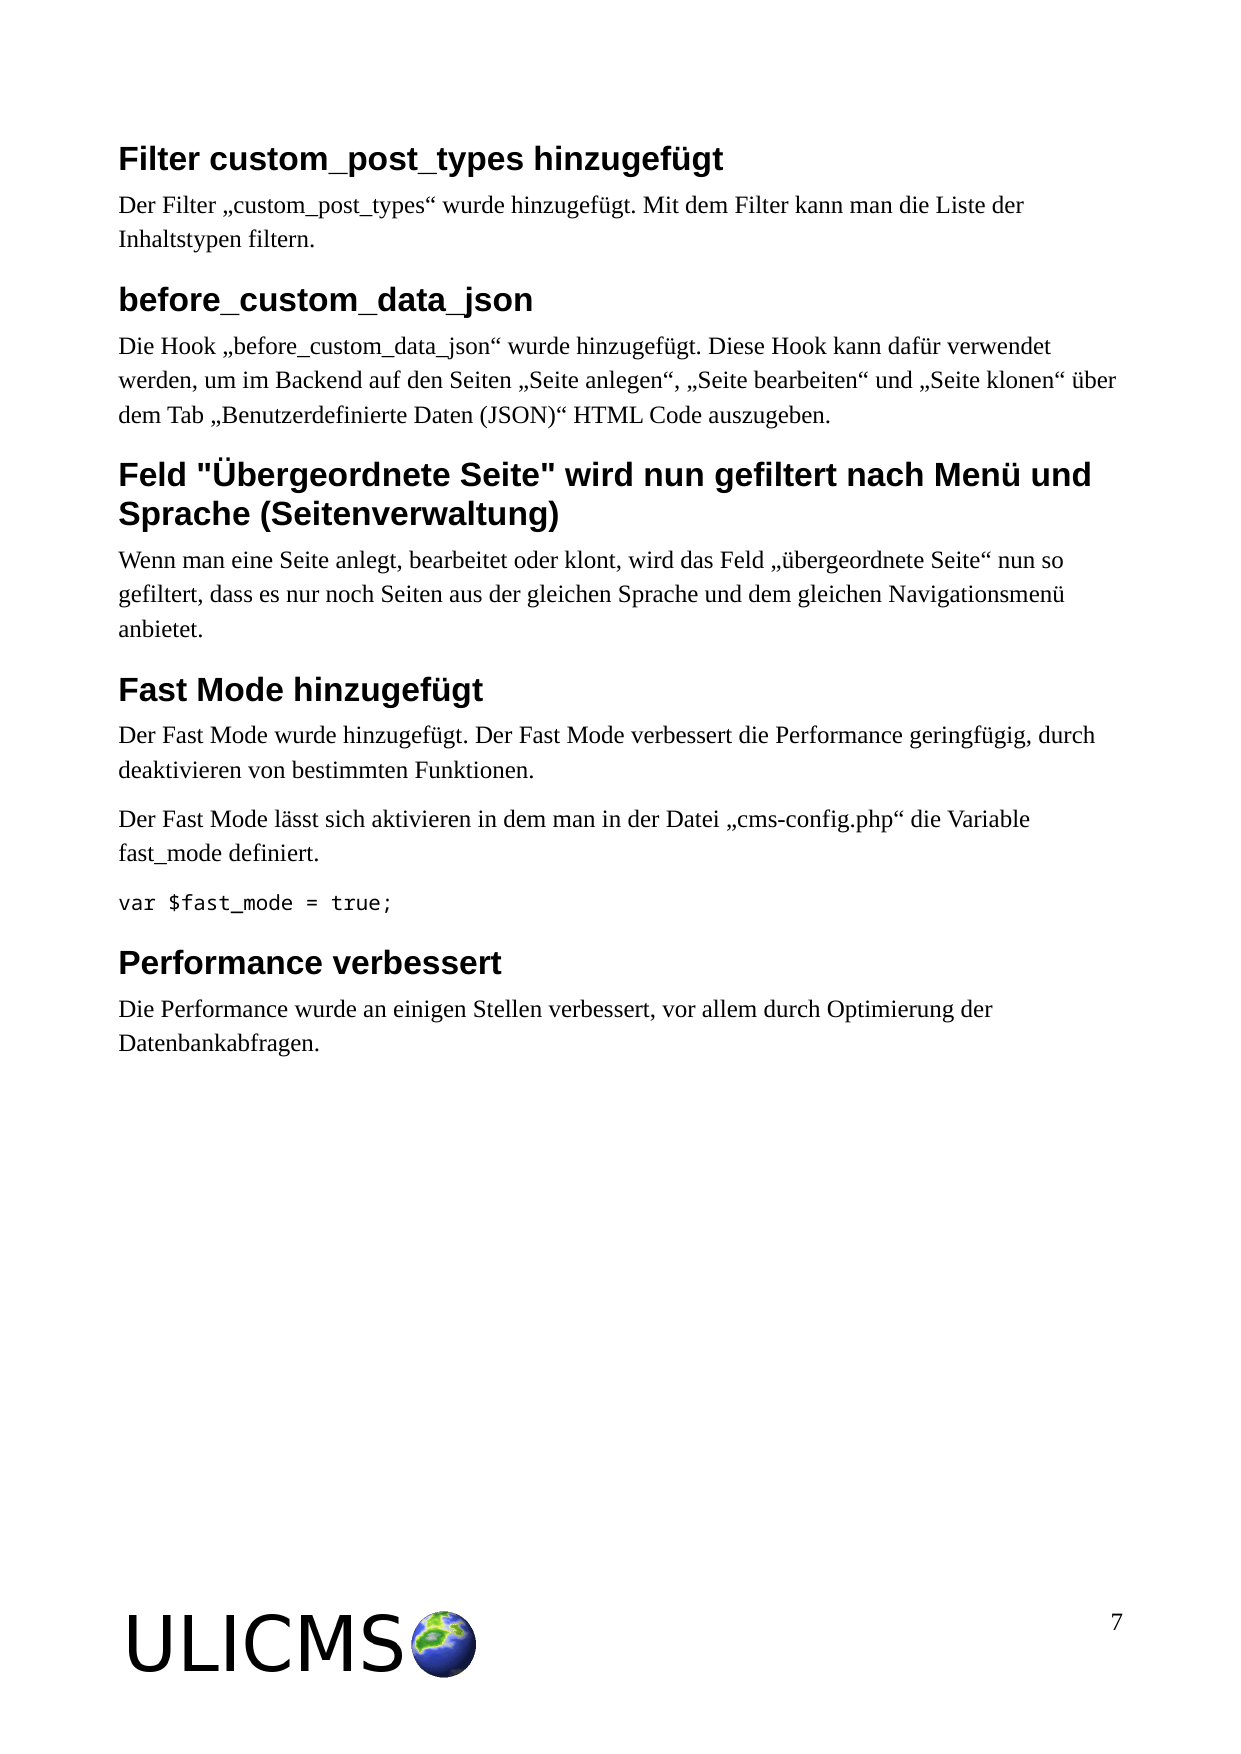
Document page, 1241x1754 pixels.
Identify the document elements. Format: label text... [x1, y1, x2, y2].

text Die Hook „before_custom_data_json“ wurde hinzugefügt. Diese Hook kann dafür verwendet werden, um im Backend auf den Seiten „Seite anlegen“, „Seite bearbeiten“ und „Seite klonen“ über dem Tab „Benutzerdefinierte Daten (JSON)“ HTML Code auszugeben. [118, 331, 1123, 429]
subtitle before_custom_data_json [118, 280, 1123, 318]
text Der Fast Mode lässt sich aktivieren in dem man in der Datei „cms-config.php“ die Variable fast_mode definiert. [118, 804, 1123, 867]
text Wenn man eine Seite anlegt, bearbeitet oder klont, wird das Feld „übergeordnete Seite“ nun so gefiltert, dass es nur noch Seiten aus der gleichen Sprache und dem gleichen Navigationsmenü anbietet. [118, 545, 1123, 643]
subtitle Filter custom_post_types hinzugefügt [118, 139, 1123, 178]
text Der Fast Mode wurde hinzugefügt. Der Fast Mode verbessert die Performance geringfügig, durch deaktivieren von bestimmten Funktionen. [118, 721, 1123, 784]
text Der Filter „custom_post_types“ wurde hinzugefügt. Mit dem Filter kann man die Liste der Inhaltstypen filtern. [118, 190, 1123, 253]
subtitle Feld "Übergeordnete Seite" wird nun gefiltert nach Menü und Sprache (Seitenverwaltung) [118, 455, 1123, 533]
subtitle Fast Mode hinzugefügt [118, 669, 1123, 708]
subtitle Performance verbessert [118, 942, 1123, 981]
text Die Performance wurde an einigen Stellen verbessert, vor allem durch Optimierung der Datenbankabfragen. [118, 994, 1123, 1057]
picture [118, 1607, 479, 1681]
text var $fast_mode = true; [118, 888, 1123, 916]
